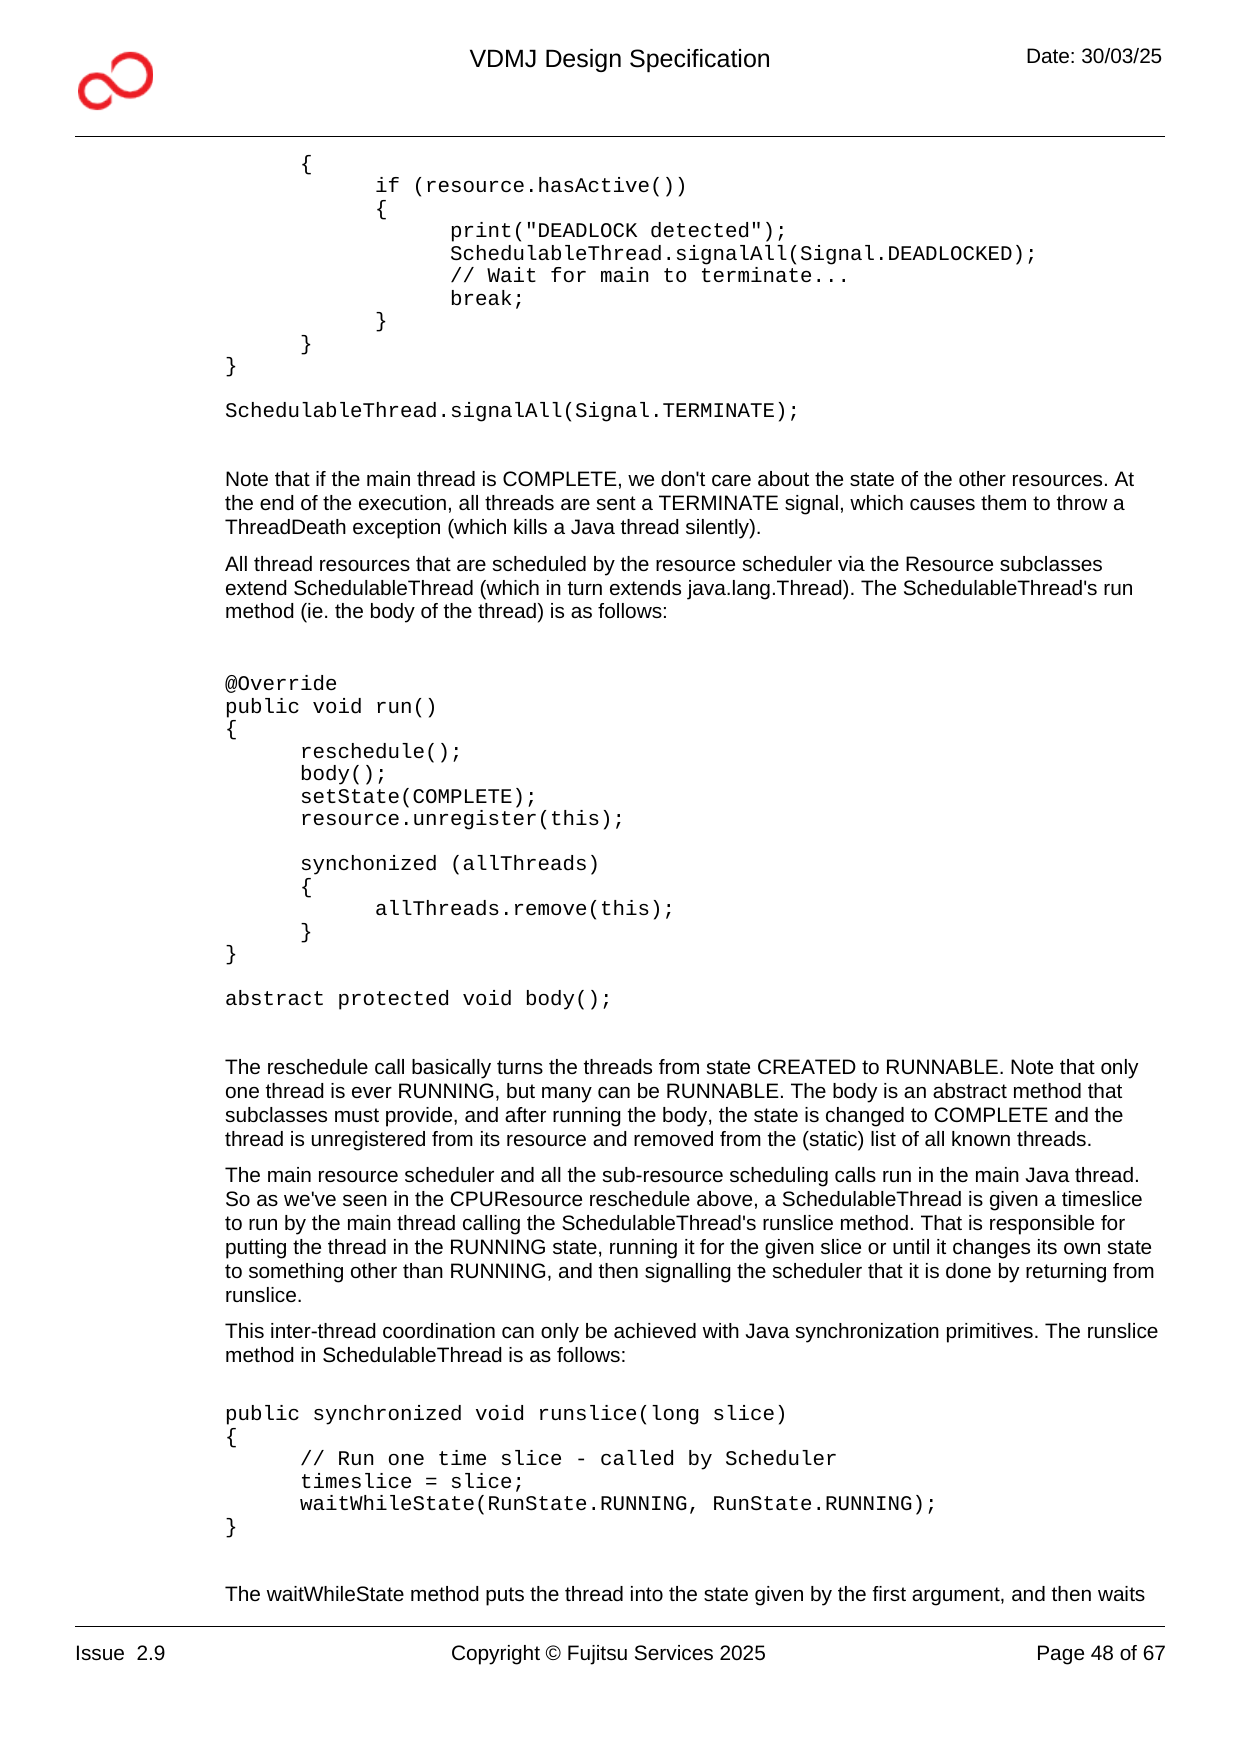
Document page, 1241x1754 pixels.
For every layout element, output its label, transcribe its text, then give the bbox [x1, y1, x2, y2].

text public synchronized void runslice(long slice) [225, 1403, 1165, 1425]
text break; [225, 287, 1165, 310]
text allThreads.remove(this); [225, 898, 1165, 920]
text // Run one time slice - called by Scheduler [225, 1448, 1165, 1470]
text print("DEADLOCK detected"); [225, 220, 1165, 242]
text // Wait for main to terminate... [225, 265, 1165, 287]
text } [225, 332, 1165, 355]
text abstract protected void body(); [225, 988, 1165, 1010]
text { [225, 718, 1165, 740]
text Note that if the main thread is COMPLETE, we don't care about the state of the other resources. At the end of the execution, all threads are sent a TERMINATE signal, which causes them to throw a ThreadDeath exception (which kills a Java thread silently). [225, 467, 1165, 539]
text public void run() [225, 695, 1165, 718]
text } [225, 943, 1165, 965]
text if (resource.hasActive()) [225, 175, 1165, 197]
text timeslice = slice; [225, 1470, 1165, 1493]
text setState(COMPLETE); [225, 785, 1165, 808]
text waitWhileState(RunState.RUNNING, RunState.RUNNING); [225, 1493, 1165, 1515]
text { [225, 875, 1165, 898]
text All thread resources that are scheduled by the resource scheduler via the Resource subclasses extend SchedulableThread (which in turn extends java.lang.Thread). The SchedulableThread's run method (ie. the body of the thread) is as follows: [225, 552, 1165, 624]
text @Override [225, 673, 1165, 695]
text SchedulableThread.signalAll(Signal.TERMINATE); [225, 400, 1165, 422]
text resource.unregister(this); [225, 808, 1165, 830]
text The reschedule call basically turns the threads from state CREATED to RUNNABLE. Note that only one thread is ever RUNNING, but many can be RUNNABLE. The body is an abstract method that subclasses must provide, and after running the body, the state is changed to COMPLETE and the thread is unregistered from its resource and removed from the (static) list of all known threads. [225, 1055, 1165, 1151]
text reschedule(); [225, 740, 1165, 763]
text { [225, 197, 1165, 220]
text SchedulableThread.signalAll(Signal.DEADLOCKED); [225, 242, 1165, 265]
text The waitWhileState method puts the thread into the state given by the first argument, and then waits [225, 1583, 1165, 1607]
text } [225, 310, 1165, 332]
text The main resource scheduler and all the sub-resource scheduling calls run in the main Java thread. So as we've seen in the CPUResource reschedule above, a SchedulableThread is given a timeslice to run by the main thread calling the SchedulableThread's runslice method. That is responsible for putting the thread in the RUNNING state, running it for the given slice or until it changes its own state to something other than RUNNING, and then signalling the scheduler that it is done by returning from runslice. [225, 1163, 1165, 1307]
text This inter-thread coordination can only be achieved with Java synchronization primitives. The runslice method in SchedulableThread is as follows: [225, 1320, 1165, 1368]
text } [225, 355, 1165, 377]
text body(); [225, 763, 1165, 785]
picture [78, 44, 153, 120]
text synchonized (allThreads) [225, 853, 1165, 875]
text } [225, 1515, 1165, 1538]
text { [225, 152, 1165, 175]
text } [225, 920, 1165, 943]
text { [225, 1425, 1165, 1448]
